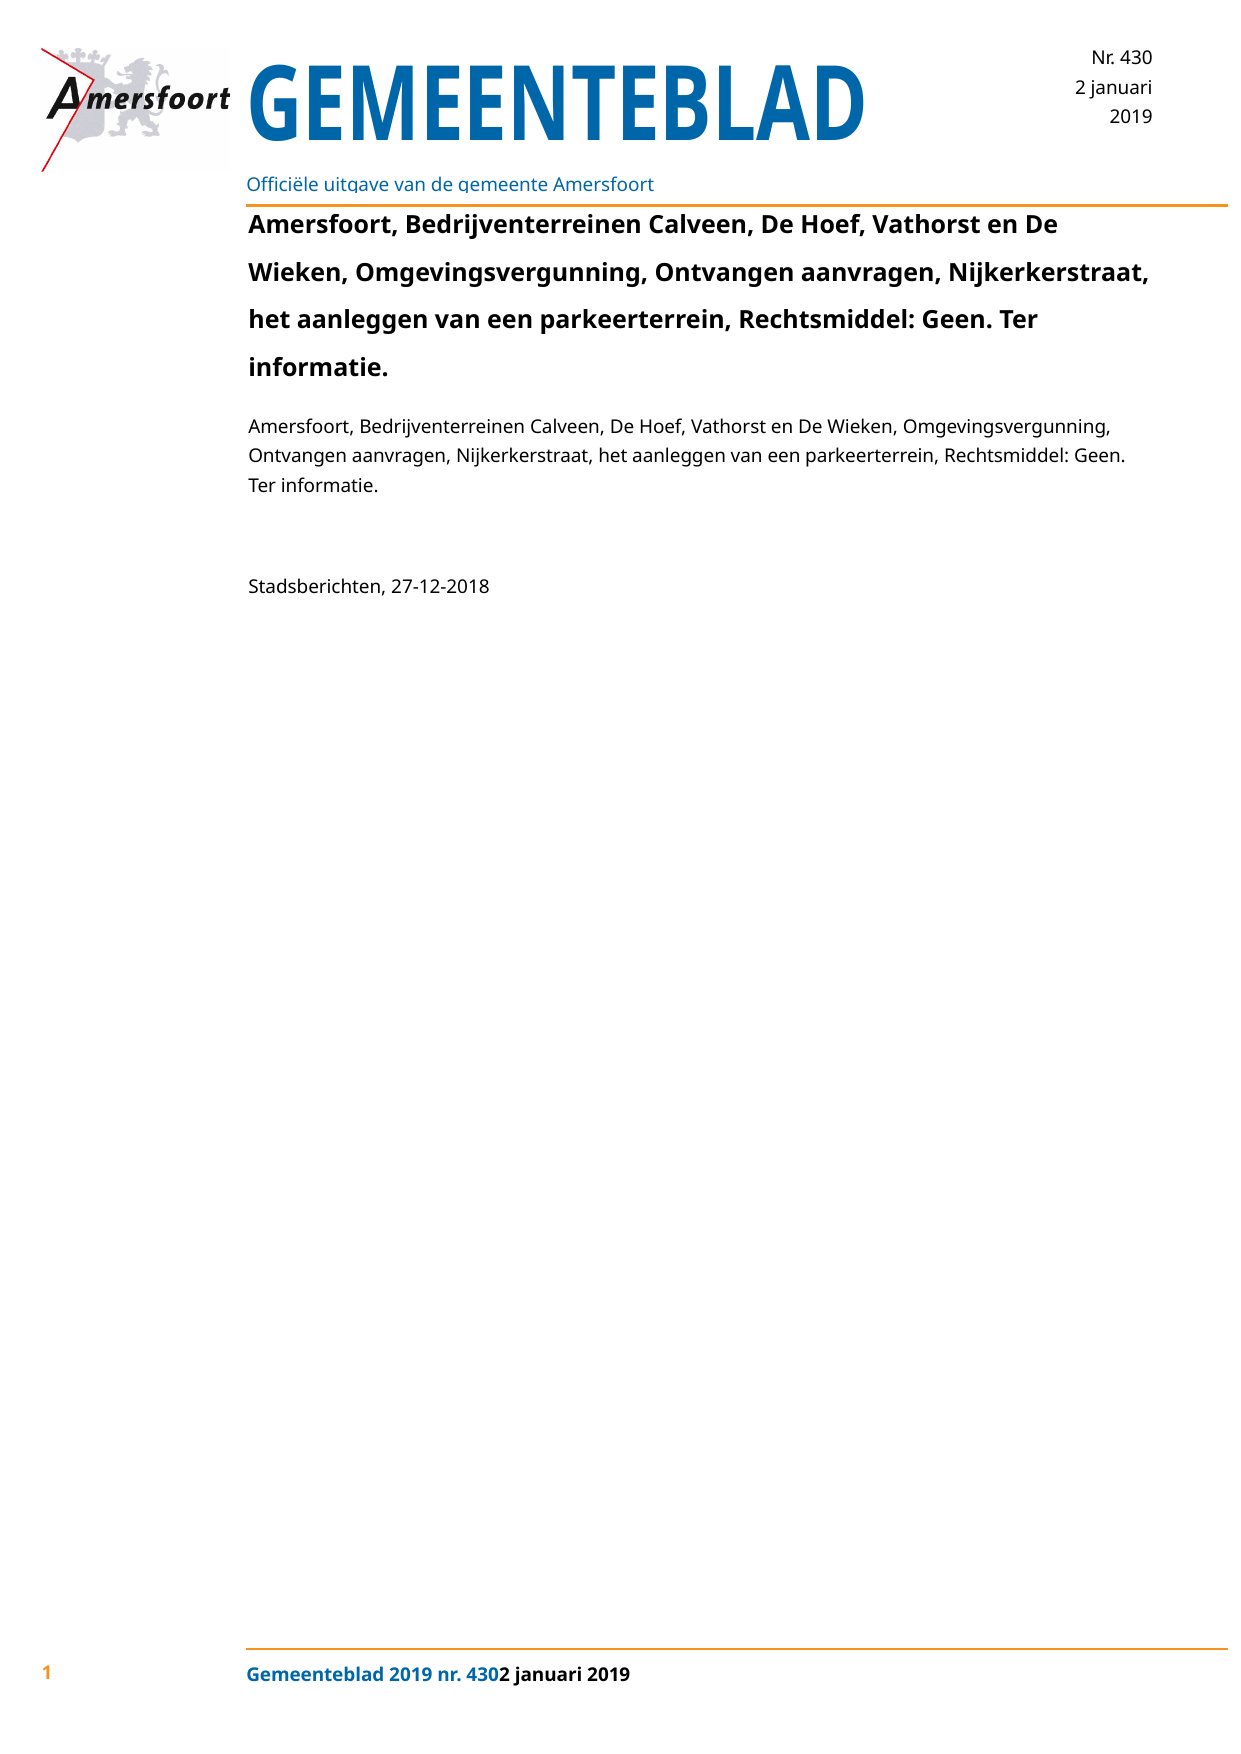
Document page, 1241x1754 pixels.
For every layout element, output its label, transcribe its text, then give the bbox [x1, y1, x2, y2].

text Amersfoort, Bedrijventerreinen Calveen, De Hoef, Vathorst en De Wieken, Omgevingsvergunning, Ontvangen aanvragen, Nijkerkerstraat, het aanleggen van een parkeerterrein, Rechtsmiddel: Geen. Ter informatie. [248, 207, 1152, 384]
picture [41, 47, 231, 172]
text Stadsberichten, 27-12-2018 [248, 573, 1152, 599]
text Amersfoort, Bedrijventerreinen Calveen, De Hoef, Vathorst en De Wieken, Omgevingsvergunning, Ontvangen aanvragen, Nijkerkerstraat, het aanleggen van een parkeerterrein, Rechtsmiddel: Geen. Ter informatie. [248, 413, 1152, 498]
